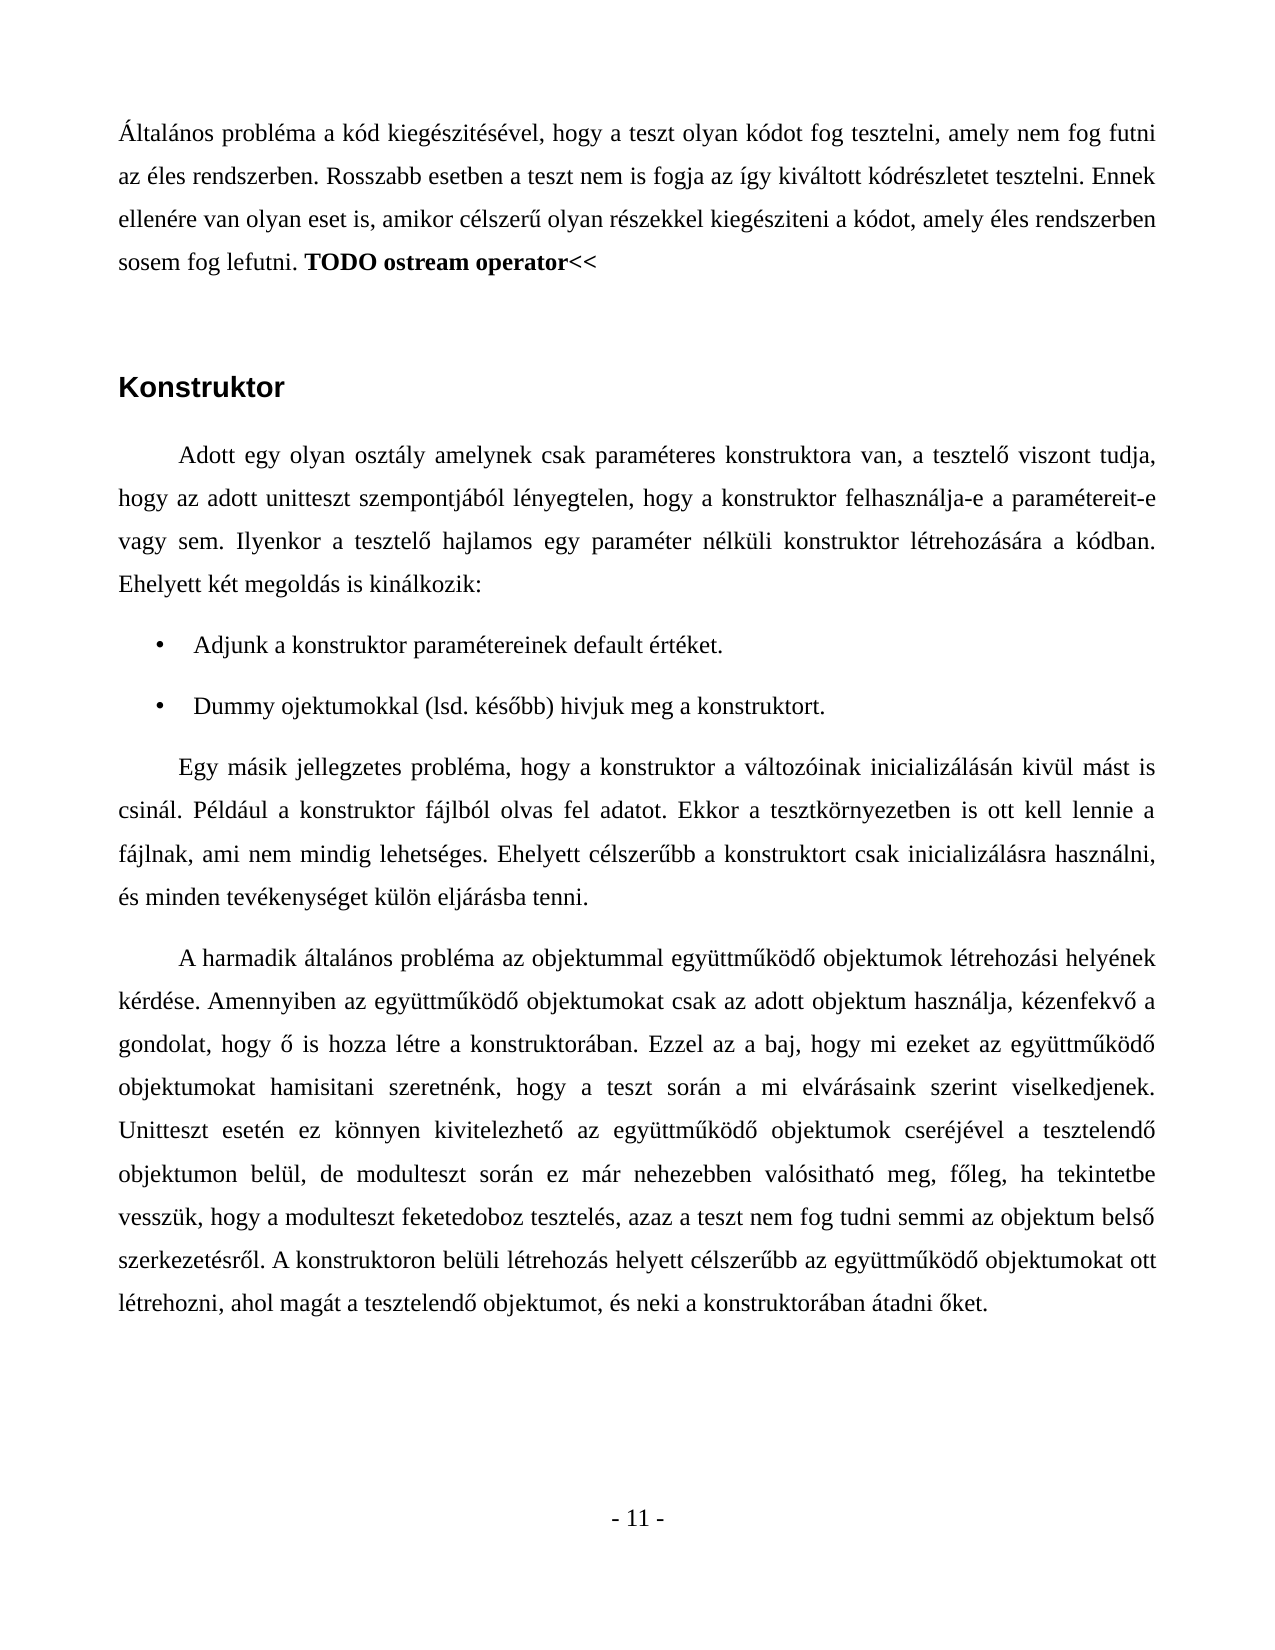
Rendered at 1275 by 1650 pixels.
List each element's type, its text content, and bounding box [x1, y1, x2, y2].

text Általános probléma a kód kiegészitésével, hogy a teszt olyan kódot fog tesztelni, amely nem fog futni az éles rendszerben. Rosszabb esetben a teszt nem is fogja az így kiváltott kódrészletet tesztelni. Ennek ellenére van olyan eset is, amikor célszerű olyan részekkel kiegésziteni a kódot, amely éles rendszerben sosem fog lefutni. TODO ostream operator<< [118, 118, 1157, 276]
text Adott egy olyan osztály amelynek csak paraméteres konstruktora van, a tesztelő viszont tudja, hogy az adott unitteszt szempontjából lényegtelen, hogy a konstruktor felhasználja-e a paramétereit-e vagy sem. Ilyenkor a tesztelő hajlamos egy paraméter nélküli konstruktor létrehozására a kódban. Ehelyett két megoldás is kinálkozik: [118, 440, 1157, 598]
text A harmadik általános probléma az objektummal együttműködő objektumok létrehozási helyének kérdése. Amennyiben az együttműködő objektumokat csak az adott objektum használja, kézenfekvő a gondolat, hogy ő is hozza létre a konstruktorában. Ezzel az a baj, hogy mi ezeket az együttműködő objektumokat hamisitani szeretnénk, hogy a teszt során a mi elvárásaink szerint viselkedjenek. Unitteszt esetén ez könnyen kivitelezhető az együttműködő objektumok cseréjével a tesztelendő objektumon belül, de modulteszt során ez már nehezebben valósitható meg, főleg, ha tekintetbe vesszük, hogy a modulteszt feketedoboz tesztelés, azaz a teszt nem fog tudni semmi az objektum belső szerkezetésről. A konstruktoron belüli létrehozás helyett célszerűbb az együttműködő objektumokat ott létrehozni, ahol magát a tesztelendő objektumot, és neki a konstruktorában átadni őket. [118, 943, 1157, 1317]
text Egy másik jellegzetes probléma, hogy a konstruktor a változóinak inicializálásán kivül mást is csinál. Például a konstruktor fájlból olvas fel adatot. Ekkor a tesztkörnyezetben is ott kell lennie a fájlnak, ami nem mindig lehetséges. Ehelyett célszerűbb a konstruktort csak inicializálásra használni, és minden tevékenységet külön eljárásba tenni. [118, 752, 1157, 911]
list Dummy ojektumokkal (lsd. később) hivjuk meg a konstruktort. [156, 691, 1157, 720]
list Adjunk a konstruktor paramétereinek default értéket. [156, 630, 1157, 659]
subtitle Konstruktor [118, 370, 1157, 404]
